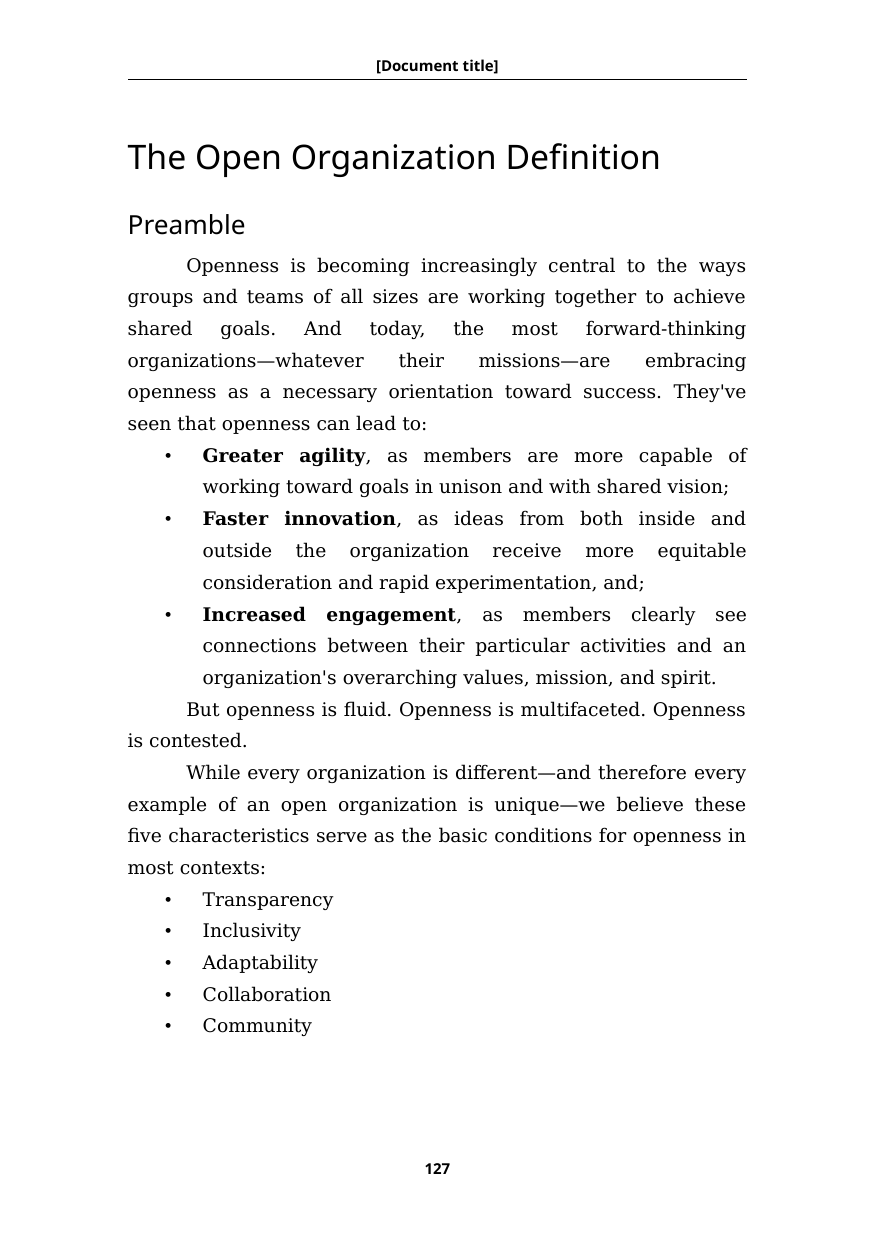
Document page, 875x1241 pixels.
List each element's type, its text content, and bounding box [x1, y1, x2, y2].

list Adaptability [165, 952, 747, 974]
list Community [165, 1015, 747, 1037]
text But openness is fluid. Openness is multifaceted. Openness is contested. [127, 698, 747, 752]
list Faster innovation, as ideas from both inside and outside the organization receive more equitable consideration and rapid experimentation, and; [165, 508, 747, 593]
list Transparency [165, 888, 747, 910]
list Inclusivity [165, 920, 747, 942]
subtitle Preamble [127, 206, 747, 242]
subtitle The Open Organization Definition [127, 133, 747, 179]
list Collaboration [165, 983, 747, 1005]
list Increased engagement, as members clearly see connections between their particular activities and an organization's overarching values, mission, and spirit. [165, 603, 747, 689]
list Greater agility, as members are more capable of working toward goals in unison and with shared vision; [165, 444, 747, 498]
text Openness is becoming increasingly central to the ways groups and teams of all sizes are working together to achieve shared goals. And today, the most forward-thinking organizations—whatever their missions—are embracing openness as a necessary orientation toward success. They've seen that openness can lead to: [127, 254, 747, 435]
text While every organization is different—and therefore every example of an open organization is unique—we believe these five characteristics serve as the basic conditions for openness in most contexts: [127, 762, 747, 879]
